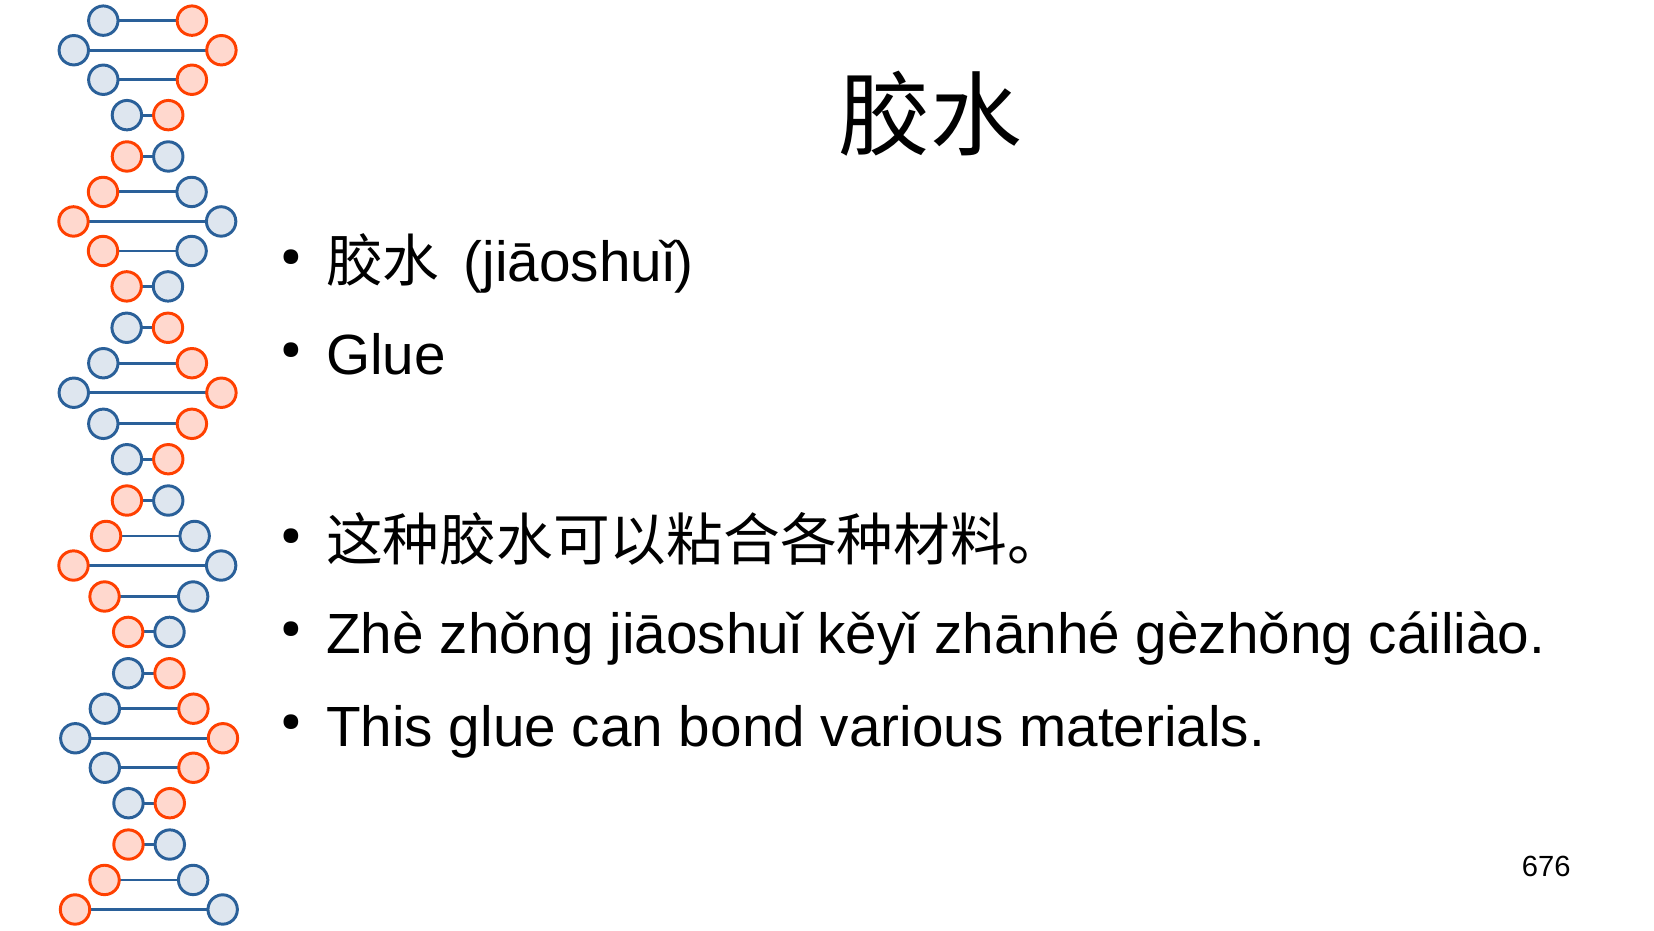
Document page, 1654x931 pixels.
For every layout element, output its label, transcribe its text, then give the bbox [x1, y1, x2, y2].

list 胶水 (jiāoshuǐ) Glue 这种胶水可以粘合各种材料。 Zhè zhǒng jiāoshuǐ kěyǐ zhānhé gèzhǒng cáiliào. This glue can bond various materials. [265, 224, 1595, 764]
title 胶水 [265, 35, 1595, 189]
